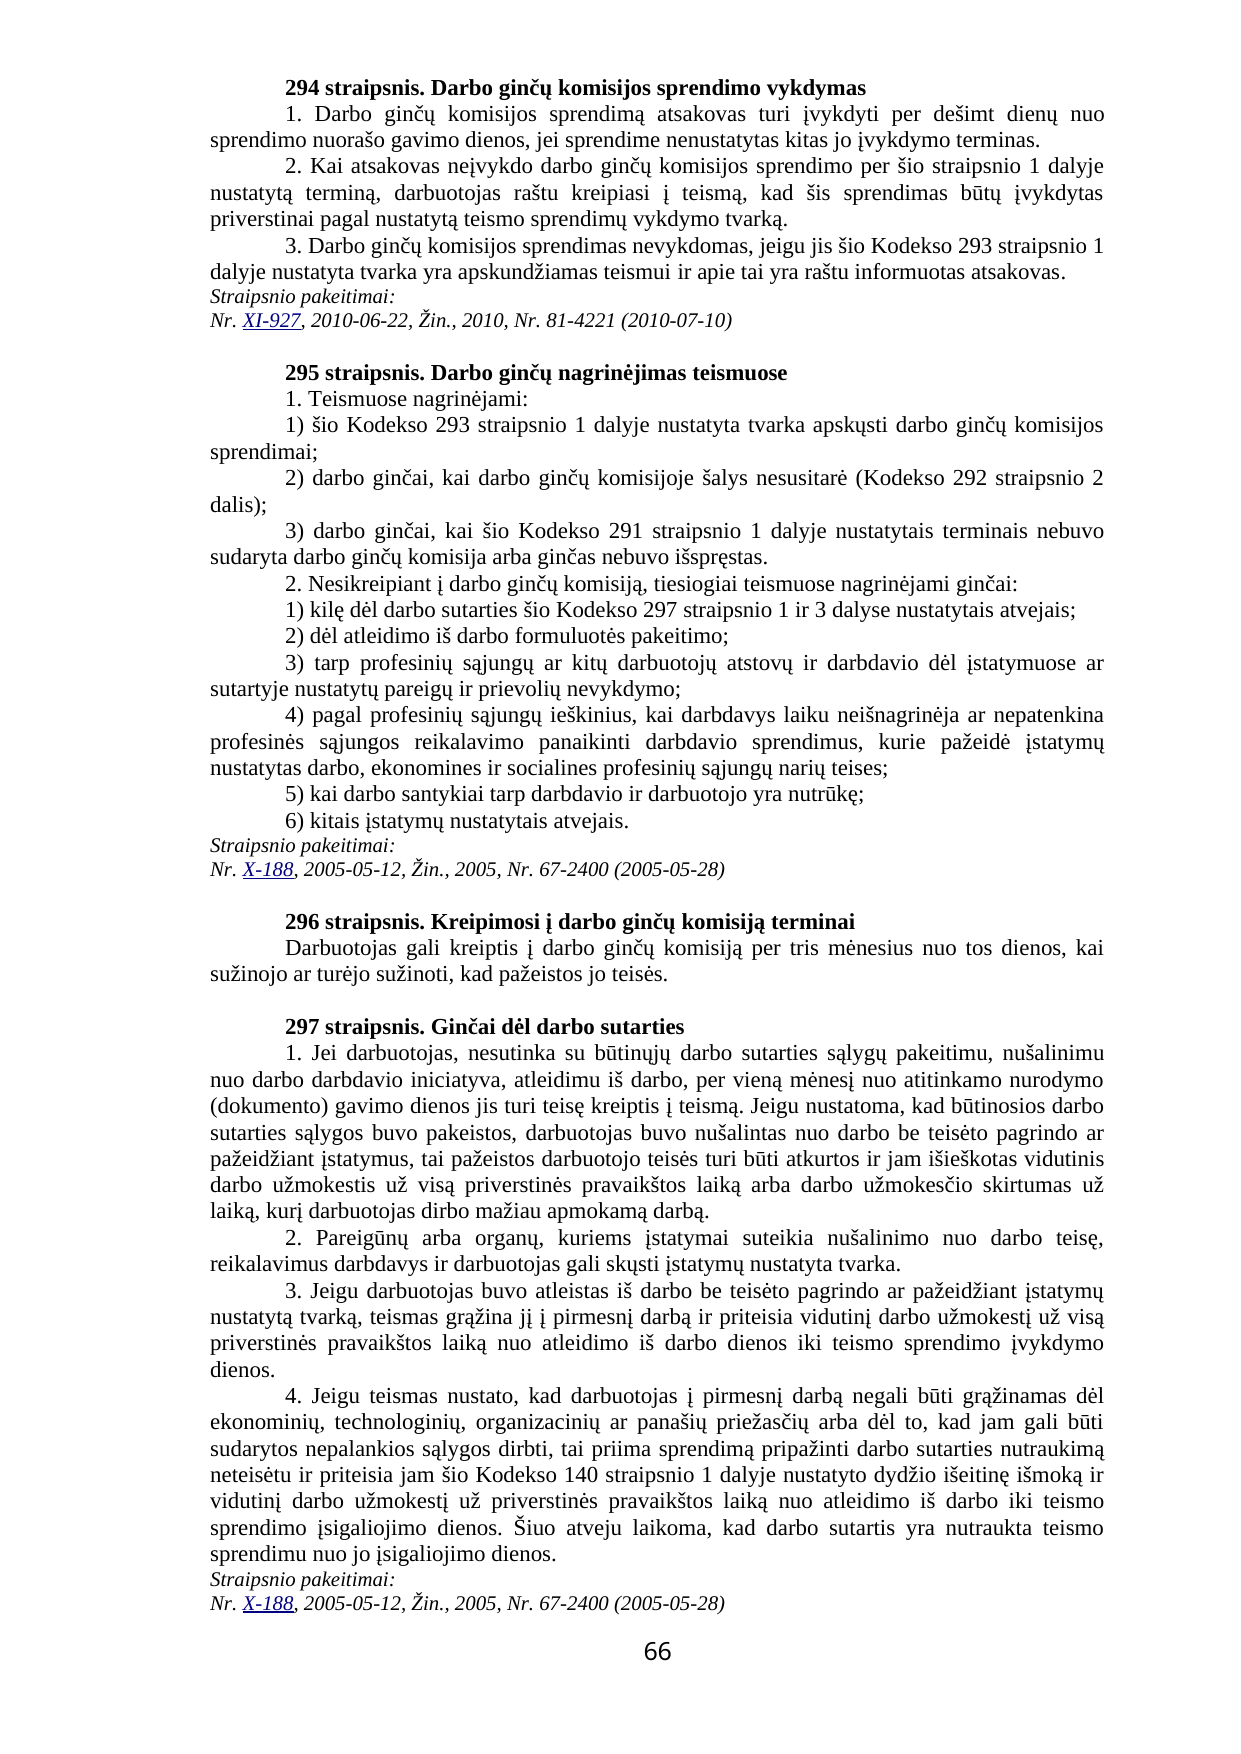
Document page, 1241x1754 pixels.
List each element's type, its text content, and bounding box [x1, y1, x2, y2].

text 3) darbo ginčai, kai šio Kodekso 291 straipsnio 1 dalyje nustatytais terminais nebuvo sudaryta darbo ginčų komisija arba ginčas nebuvo išspręstas. [210, 517, 1106, 570]
text 296 straipsnis. Kreipimosi į darbo ginčų komisiją terminai [210, 908, 1106, 934]
text Nr. X-188, 2005-05-12, Žin., 2005, Nr. 67-2400 (2005-05-28) [210, 1591, 1106, 1615]
text 1. Teismuose nagrinėjami: [210, 385, 1106, 412]
text Straipsnio pakeitimai: [210, 284, 1106, 308]
text 294 straipsnis. Darbo ginčų komisijos sprendimo vykdymas [210, 73, 1106, 100]
text Nr. X-188, 2005-05-12, Žin., 2005, Nr. 67-2400 (2005-05-28) [210, 857, 1106, 881]
text 2. Nesikreipiant į darbo ginčų komisiją, tiesiogiai teismuose nagrinėjami ginčai: [210, 570, 1106, 596]
text 6) kitais įstatymų nustatytais atvejais. [210, 807, 1106, 833]
text 1) šio Kodekso 293 straipsnio 1 dalyje nustatyta tvarka apskųsti darbo ginčų komisijos sprendimai; [210, 412, 1106, 464]
text 2. Pareigūnų arba organų, kuriems įstatymai suteikia nušalinimo nuo darbo teisę, reikalavimus darbdavys ir darbuotojas gali skųsti įstatymų nustatyta tvarka. [210, 1224, 1106, 1277]
text Straipsnio pakeitimai: [210, 833, 1106, 857]
text 1. Jei darbuotojas, nesutinka su būtinųjų darbo sutarties sąlygų pakeitimu, nušalinimu nuo darbo darbdavio iniciatyva, atleidimu iš darbo, per vieną mėnesį nuo atitinkamo nurodymo (dokumento) gavimo dienos jis turi teisę kreiptis į teismą. Jeigu nustatoma, kad būtinosios darbo sutarties sąlygos buvo pakeistos, darbuotojas buvo nušalintas nuo darbo be teisėto pagrindo ar pažeidžiant įstatymus, tai pažeistos darbuotojo teisės turi būti atkurtos ir jam išieškotas vidutinis darbo užmokestis už visą priverstinės pravaikštos laiką arba darbo užmokesčio skirtumas už laiką, kurį darbuotojas dirbo mažiau apmokamą darbą. [210, 1039, 1106, 1224]
text 297 straipsnis. Ginčai dėl darbo sutarties [210, 1013, 1106, 1039]
text 1. Darbo ginčų komisijos sprendimą atsakovas turi įvykdyti per dešimt dienų nuo sprendimo nuorašo gavimo dienos, jei sprendime nenustatytas kitas jo įvykdymo terminas. [210, 100, 1106, 153]
text 295 straipsnis. Darbo ginčų nagrinėjimas teismuose [210, 359, 1106, 385]
text 1) kilę dėl darbo sutarties šio Kodekso 297 straipsnio 1 ir 3 dalyse nustatytais atvejais; [210, 596, 1106, 622]
text 5) kai darbo santykiai tarp darbdavio ir darbuotojo yra nutrūkę; [210, 781, 1106, 807]
text 3) tarp profesinių sąjungų ar kitų darbuotojų atstovų ir darbdavio dėl įstatymuose ar sutartyje nustatytų pareigų ir prievolių nevykdymo; [210, 649, 1106, 701]
text Darbuotojas gali kreiptis į darbo ginčų komisiją per tris mėnesius nuo tos dienos, kai sužinojo ar turėjo sužinoti, kad pažeistos jo teisės. [210, 934, 1106, 987]
text 4. Jeigu teismas nustato, kad darbuotojas į pirmesnį darbą negali būti grąžinamas dėl ekonominių, technologinių, organizacinių ar panašių priežasčių arba dėl to, kad jam gali būti sudarytos nepalankios sąlygos dirbti, tai priima sprendimą pripažinti darbo sutarties nutraukimą neteisėtu ir priteisia jam šio Kodekso 140 straipsnio 1 dalyje nustatyto dydžio išeitinę išmoką ir vidutinį darbo užmokestį už priverstinės pravaikštos laiką nuo atleidimo iš darbo iki teismo sprendimo įsigaliojimo dienos. Šiuo atveju laikoma, kad darbo sutartis yra nutraukta teismo sprendimu nuo jo įsigaliojimo dienos. [210, 1382, 1106, 1567]
text 2) dėl atleidimo iš darbo formuluotės pakeitimo; [210, 622, 1106, 649]
text 3. Darbo ginčų komisijos sprendimas nevykdomas, jeigu jis šio Kodekso 293 straipsnio 1 dalyje nustatyta tvarka yra apskundžiamas teismui ir apie tai yra raštu informuotas atsakovas. [210, 232, 1106, 284]
text 3. Jeigu darbuotojas buvo atleistas iš darbo be teisėto pagrindo ar pažeidžiant įstatymų nustatytą tvarką, teismas grąžina jį į pirmesnį darbą ir priteisia vidutinį darbo užmokestį už visą priverstinės pravaikštos laiką nuo atleidimo iš darbo dienos iki teismo sprendimo įvykdymo dienos. [210, 1277, 1106, 1382]
text 4) pagal profesinių sąjungų ieškinius, kai darbdavys laiku neišnagrinėja ar nepatenkina profesinės sąjungos reikalavimo panaikinti darbdavio sprendimus, kurie pažeidė įstatymų nustatytas darbo, ekonomines ir socialines profesinių sąjungų narių teises; [210, 701, 1106, 781]
text 2. Kai atsakovas neįvykdo darbo ginčų komisijos sprendimo per šio straipsnio 1 dalyje nustatytą terminą, darbuotojas raštu kreipiasi į teismą, kad šis sprendimas būtų įvykdytas priverstinai pagal nustatytą teismo sprendimų vykdymo tvarką. [210, 153, 1106, 232]
text Nr. XI-927, 2010-06-22, Žin., 2010, Nr. 81-4221 (2010-07-10) [210, 308, 1106, 332]
text 2) darbo ginčai, kai darbo ginčų komisijoje šalys nesusitarė (Kodekso 292 straipsnio 2 dalis); [210, 464, 1106, 517]
text Straipsnio pakeitimai: [210, 1567, 1106, 1591]
